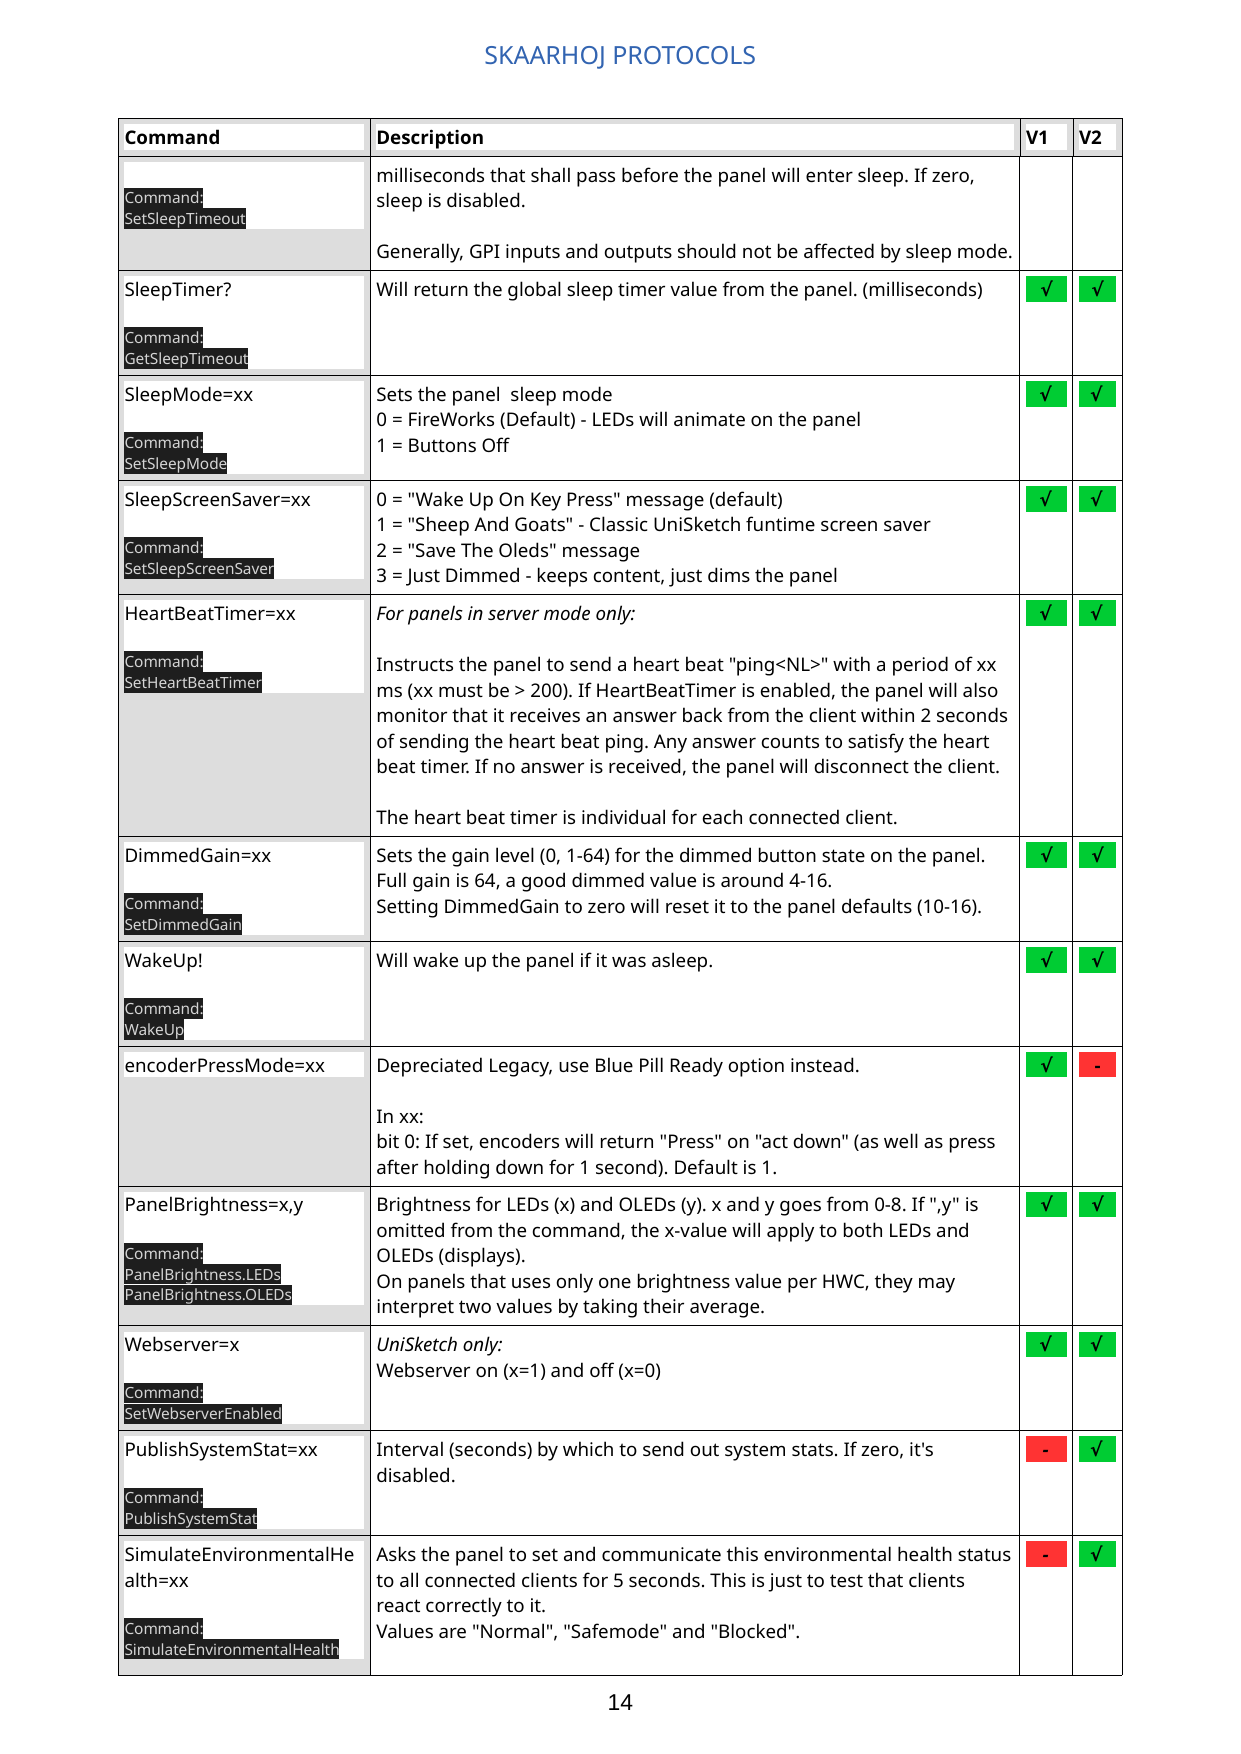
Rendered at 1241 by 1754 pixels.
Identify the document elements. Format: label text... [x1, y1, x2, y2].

table_cell Asks the panel to set and communicate this environmental health status to all connected clients for 5 seconds. This is just to test that clients react correctly to it. Values are "Normal", "Safemode" and "Blocked". [371, 1536, 1019, 1675]
table_cell √ [1020, 376, 1072, 480]
table_cell Will return the global sleep timer value from the panel. (milliseconds) [371, 271, 1019, 375]
table_cell SleepMode=xx Command: SetSleepMode [119, 376, 370, 480]
table_cell SimulateEnvironmentalHealth=xx Command: SimulateEnvironmentalHealth [119, 1536, 370, 1675]
table_cell √ [1020, 481, 1072, 594]
table_cell milliseconds that shall pass before the panel will enter sleep. If zero, sleep is disabled. Generally, GPI inputs and outputs should not be affected by sleep mode. [371, 157, 1019, 270]
table_cell SleepTimer? Command: GetSleepTimeout [119, 271, 370, 375]
table_cell √ [1073, 271, 1122, 375]
table_cell Will wake up the panel if it was asleep. [371, 942, 1019, 1046]
table_cell DimmedGain=xx Command: SetDimmedGain [119, 837, 370, 941]
table_cell √ [1073, 376, 1122, 480]
table_cell √ [1020, 1326, 1072, 1430]
table_cell √ [1020, 1187, 1072, 1325]
table_header V1 [1021, 119, 1073, 156]
table_cell - [1020, 1431, 1072, 1535]
table_cell PublishSystemStat=xx Command: PublishSystemStat [119, 1431, 370, 1535]
table_cell √ [1073, 942, 1122, 1046]
table_cell - [1073, 1047, 1122, 1186]
table_cell WakeUp! Command: WakeUp [119, 942, 370, 1046]
table_cell Sets the gain level (0, 1-64) for the dimmed button state on the panel. Full gain is 64, a good dimmed value is around 4-16. Setting DimmedGain to zero will reset it to the panel defaults (10-16). [371, 837, 1019, 941]
table_cell √ [1020, 271, 1072, 375]
table_cell HeartBeatTimer=xx Command: SetHeartBeatTimer [119, 595, 370, 836]
table_cell Interval (seconds) by which to send out system stats. If zero, it's disabled. [371, 1431, 1019, 1535]
table_header Command [119, 119, 370, 156]
table_cell SleepScreenSaver=xx Command: SetSleepScreenSaver [119, 481, 370, 594]
table_cell √ [1073, 1536, 1122, 1675]
table_header V2 [1074, 119, 1122, 156]
table_cell Brightness for LEDs (x) and OLEDs (y). x and y goes from 0-8. If ",y" is omitted from the command, the x-value will apply to both LEDs and OLEDs (displays). On panels that uses only one brightness value per HWC, they may interpret two values by taking their average. [371, 1187, 1019, 1325]
table_cell √ [1020, 837, 1072, 941]
table_cell Command: SetSleepTimeout [119, 157, 370, 270]
table_cell Depreciated Legacy, use Blue Pill Ready option instead. In xx: bit 0: If set, encoders will return "Press" on "act down" (as well as press after holding down for 1 second). Default is 1. [371, 1047, 1019, 1186]
table_cell UniSketch only: Webserver on (x=1) and off (x=0) [371, 1326, 1019, 1430]
table_cell √ [1073, 1431, 1122, 1535]
table_cell encoderPressMode=xx [119, 1047, 370, 1186]
table_cell PanelBrightness=x,y Command: PanelBrightness.LEDs PanelBrightness.OLEDs [119, 1187, 370, 1325]
table_header Description [371, 119, 1020, 156]
table_cell √ [1020, 942, 1072, 1046]
table_cell [1073, 157, 1122, 270]
table_cell √ [1020, 595, 1072, 836]
table_cell Sets the panel sleep mode 0 = FireWorks (Default) - LEDs will animate on the panel 1 = Buttons Off [371, 376, 1019, 480]
table_cell 0 = "Wake Up On Key Press" message (default) 1 = "Sheep And Goats" - Classic UniSketch funtime screen saver 2 = "Save The Oleds" message 3 = Just Dimmed - keeps content, just dims the panel [371, 481, 1019, 594]
table_cell √ [1073, 481, 1122, 594]
table_cell For panels in server mode only: Instructs the panel to send a heart beat "ping<NL>" with a period of xx ms (xx must be > 200). If HeartBeatTimer is enabled, the panel will also monitor that it receives an answer back from the client within 2 seconds of sending the heart beat ping. Any answer counts to satisfy the heart beat timer. If no answer is received, the panel will disconnect the client. The heart beat timer is individual for each connected client. [371, 595, 1019, 836]
table_cell √ [1073, 1187, 1122, 1325]
table_cell √ [1073, 1326, 1122, 1430]
table_cell - [1020, 1536, 1072, 1675]
table_cell √ [1020, 1047, 1072, 1186]
table_cell √ [1073, 837, 1122, 941]
table_cell √ [1073, 595, 1122, 836]
table_cell [1020, 157, 1072, 270]
table_cell Webserver=x Command: SetWebserverEnabled [119, 1326, 370, 1430]
